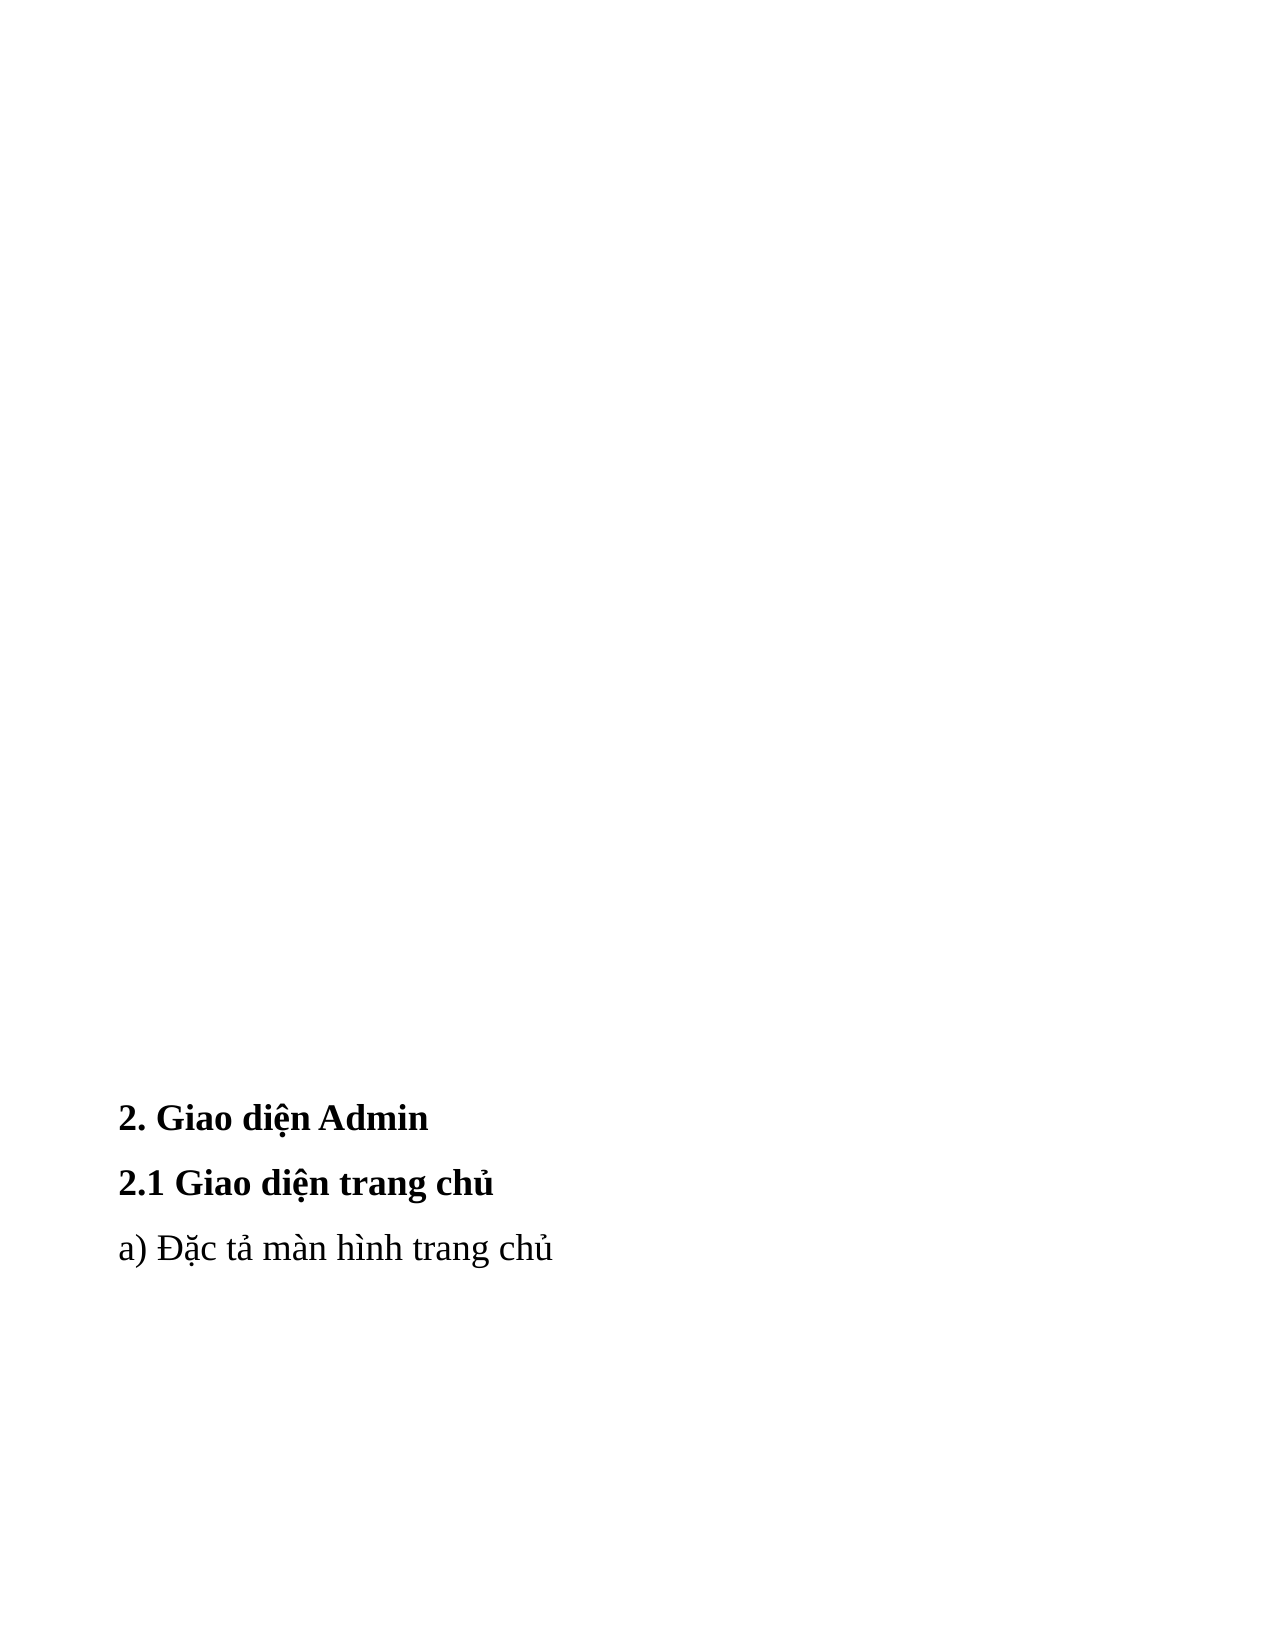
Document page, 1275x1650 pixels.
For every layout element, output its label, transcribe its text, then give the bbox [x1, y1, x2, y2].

text 2.1 Giao diện trang chủ [118, 1160, 1157, 1203]
text a) Đặc tả màn hình trang chủ [118, 1225, 1157, 1268]
text 2. Giao diện Admin [118, 1096, 1157, 1139]
